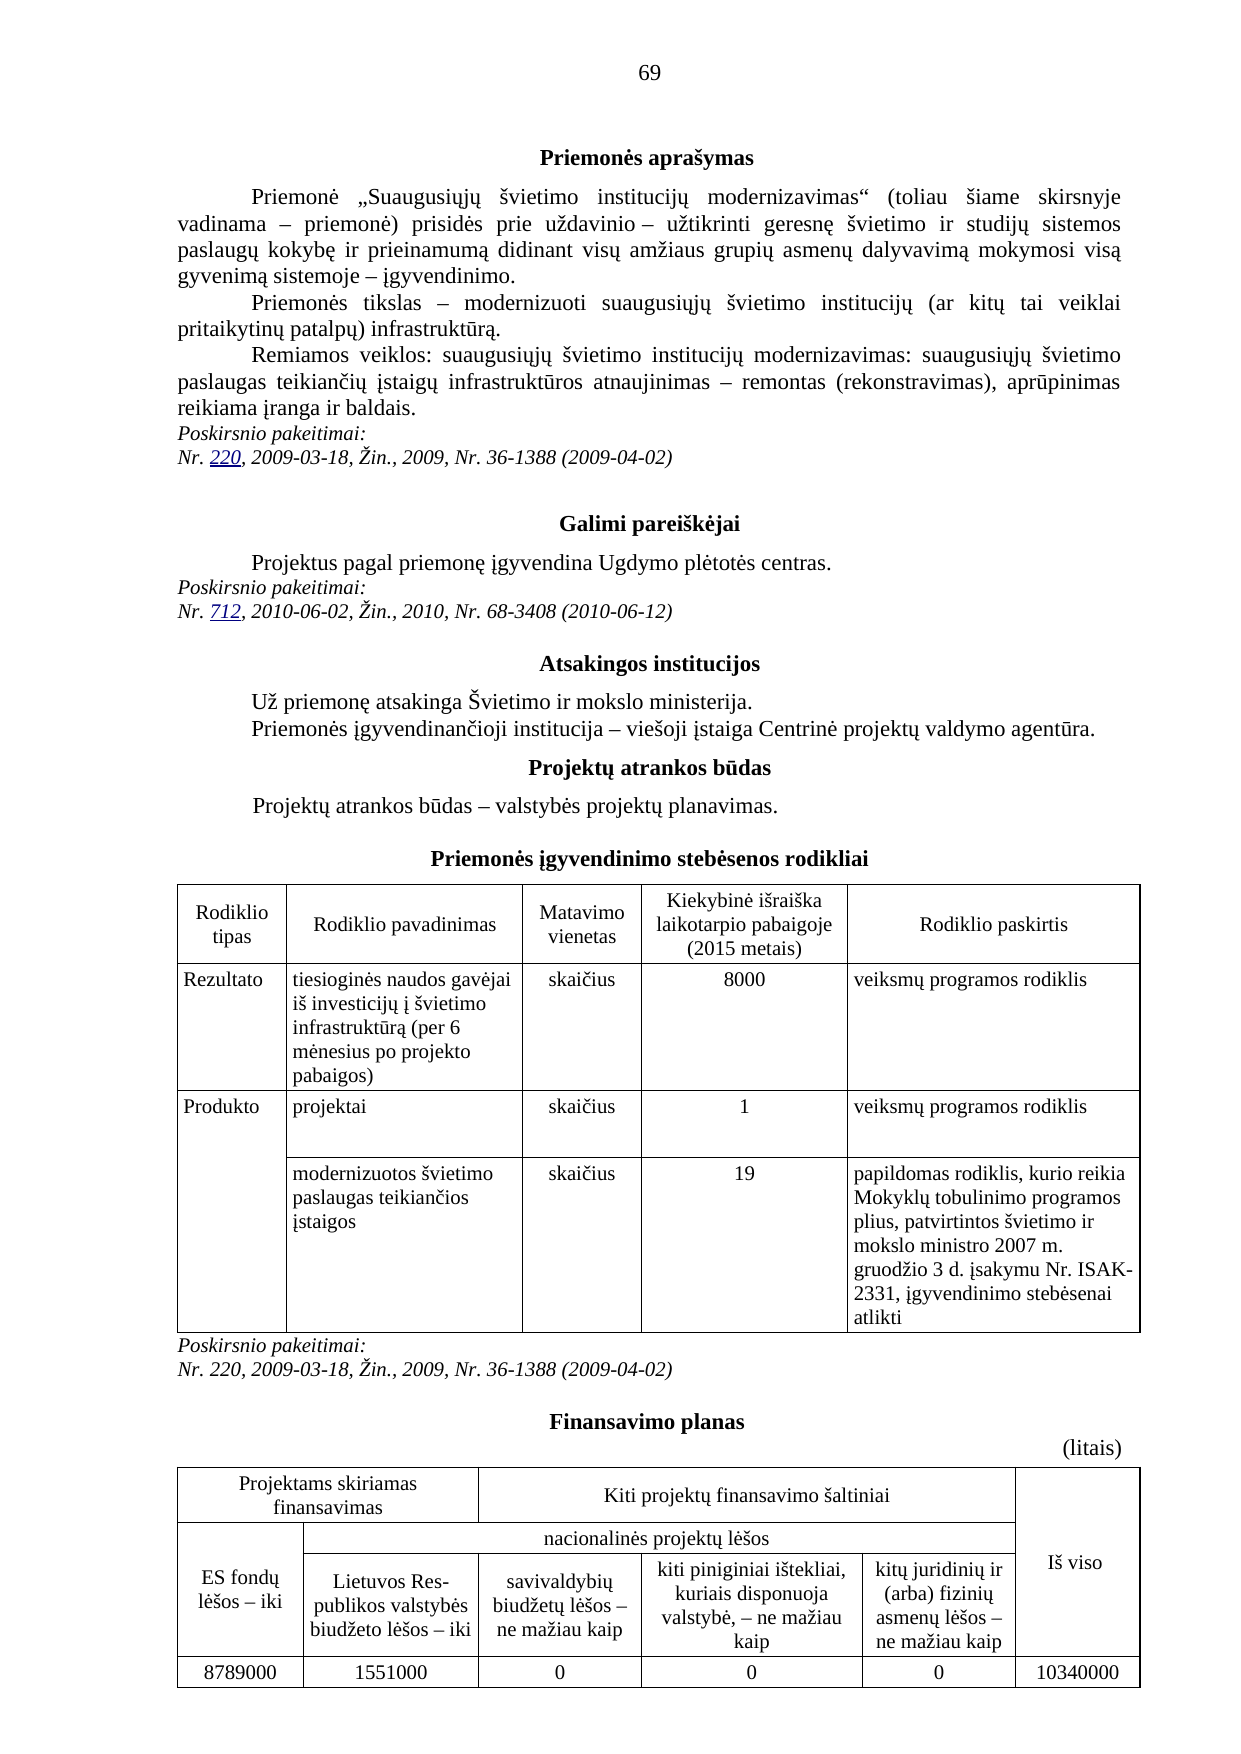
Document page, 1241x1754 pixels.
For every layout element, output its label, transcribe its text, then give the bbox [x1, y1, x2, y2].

table_cell 8789000 [178, 1657, 303, 1687]
table_header Rodiklio tipas [178, 885, 286, 963]
table_cell skaičius [523, 964, 641, 1090]
table_cell papildomas rodiklis, kurio reikia Mokyklų tobulinimo programos plius, patvirtintos švietimo ir mokslo ministro 2007 m. gruodžio 3 d. įsakymu Nr. ISAK-2331, įgyvendinimo stebėsenai atlikti [848, 1158, 1139, 1332]
table_cell 10340000 [1016, 1657, 1139, 1687]
text Galimi pareiškėjai [177, 510, 1122, 536]
text Priemonės įgyvendinančioji institucija – viešoji įstaiga Centrinė projektų valdymo agentūra. [177, 715, 1122, 741]
text Poskirsnio pakeitimai: [177, 421, 1122, 444]
table_cell modernizuotos švietimo paslaugas teikiančios įstaigos [287, 1158, 522, 1332]
text Projektų atrankos būdas – valstybės projektų planavimas. [177, 792, 1122, 819]
table_cell nacionalinės projektų lėšos [304, 1523, 1015, 1553]
table_cell 1 [642, 1091, 847, 1157]
table_cell veiksmų programos rodiklis [848, 964, 1139, 1090]
table_cell 8000 [642, 964, 847, 1090]
table_cell skaičius [523, 1158, 641, 1332]
text Projektus pagal priemonę įgyvendina Ugdymo plėtotės centras. [177, 549, 1122, 575]
table_cell kiti piniginiai ištekliai, kuriais disponuoja valstybė, – ne mažiau kaip [642, 1554, 862, 1656]
text Remiamos veiklos: suaugusiųjų švietimo institucijų modernizavimas: suaugusiųjų švietimo paslaugas teikiančių įstaigų infrastruktūros atnaujinimas – remontas (rekonstravimas), aprūpinimas reikiama įranga ir baldais. [177, 341, 1122, 421]
text Poskirsnio pakeitimai: [177, 1333, 1122, 1357]
table_cell skaičius [523, 1091, 641, 1157]
table_cell 0 [863, 1657, 1015, 1687]
table_cell 0 [642, 1657, 862, 1687]
table_cell 19 [642, 1158, 847, 1332]
table_cell savivaldybių biudžetų lėšos – ne mažiau kaip [479, 1554, 641, 1656]
text Poskirsnio pakeitimai: [177, 575, 1122, 599]
text Priemonės tikslas – modernizuoti suaugusiųjų švietimo institucijų (ar kitų tai veiklai pritaikytinų patalpų) infrastruktūrą. [177, 289, 1122, 341]
table_header Rodiklio paskirtis [848, 885, 1139, 963]
table_cell tiesioginės naudos gavėjai iš investicijų į švietimo infrastruktūrą (per 6 mėnesius po projekto pabaigos) [287, 964, 522, 1090]
table_cell Produkto [178, 1091, 286, 1332]
table_header Kiekybinė išraiška laikotarpio pabaigoje (2015 metais) [642, 885, 847, 963]
text Nr. 220, 2009-03-18, Žin., 2009, Nr. 36-1388 (2009-04-02) [177, 444, 1122, 469]
table_header Rodiklio pavadinimas [287, 885, 522, 963]
text Nr. 712, 2010-06-02, Žin., 2010, Nr. 68-3408 (2010-06-12) [177, 599, 1122, 623]
text (litais) [177, 1434, 1122, 1460]
table_cell 1551000 [304, 1657, 478, 1687]
text Už priemonę atsakinga Švietimo ir mokslo ministerija. [177, 688, 1122, 715]
text Priemonė „Suaugusiųjų švietimo institucijų modernizavimas“ (toliau šiame skirsnyje vadinama – priemonė) prisidės prie uždavinio – užtikrinti geresnę švietimo ir studijų sistemos paslaugų kokybę ir prieinamumą didinant visų amžiaus grupių asmenų dalyvavimą mokymosi visą gyvenimą sistemoje – įgyvendinimo. [177, 183, 1122, 289]
table_cell 0 [479, 1657, 641, 1687]
table_header Matavimo vienetas [523, 885, 641, 963]
table_cell veiksmų programos rodiklis [848, 1091, 1139, 1157]
text Projektų atrankos būdas [177, 754, 1122, 780]
text Priemonės įgyvendinimo stebėsenos rodikliai [177, 845, 1122, 872]
text Priemonės aprašymas [177, 144, 1122, 171]
table_cell kitų juridinių ir (arba) fizinių asmenų lėšos – ne mažiau kaip [863, 1554, 1015, 1656]
table_cell Rezultato [178, 964, 286, 1090]
table_header Kiti projektų finansavimo šaltiniai [479, 1468, 1015, 1522]
text Atsakingos institucijos [177, 649, 1122, 676]
table_header Iš viso [1016, 1468, 1139, 1656]
text Nr. 220, 2009-03-18, Žin., 2009, Nr. 36-1388 (2009-04-02) [177, 1357, 1122, 1381]
table_cell ES fondų lėšos – iki [178, 1523, 303, 1656]
table_cell Lietuvos Res­publikos valsty­bės biudžeto lėšos – iki [304, 1554, 478, 1656]
text Finansavimo planas [177, 1408, 1122, 1434]
table_header Projektams skiriamas finansavimas [178, 1468, 478, 1522]
table_cell projektai [287, 1091, 522, 1157]
